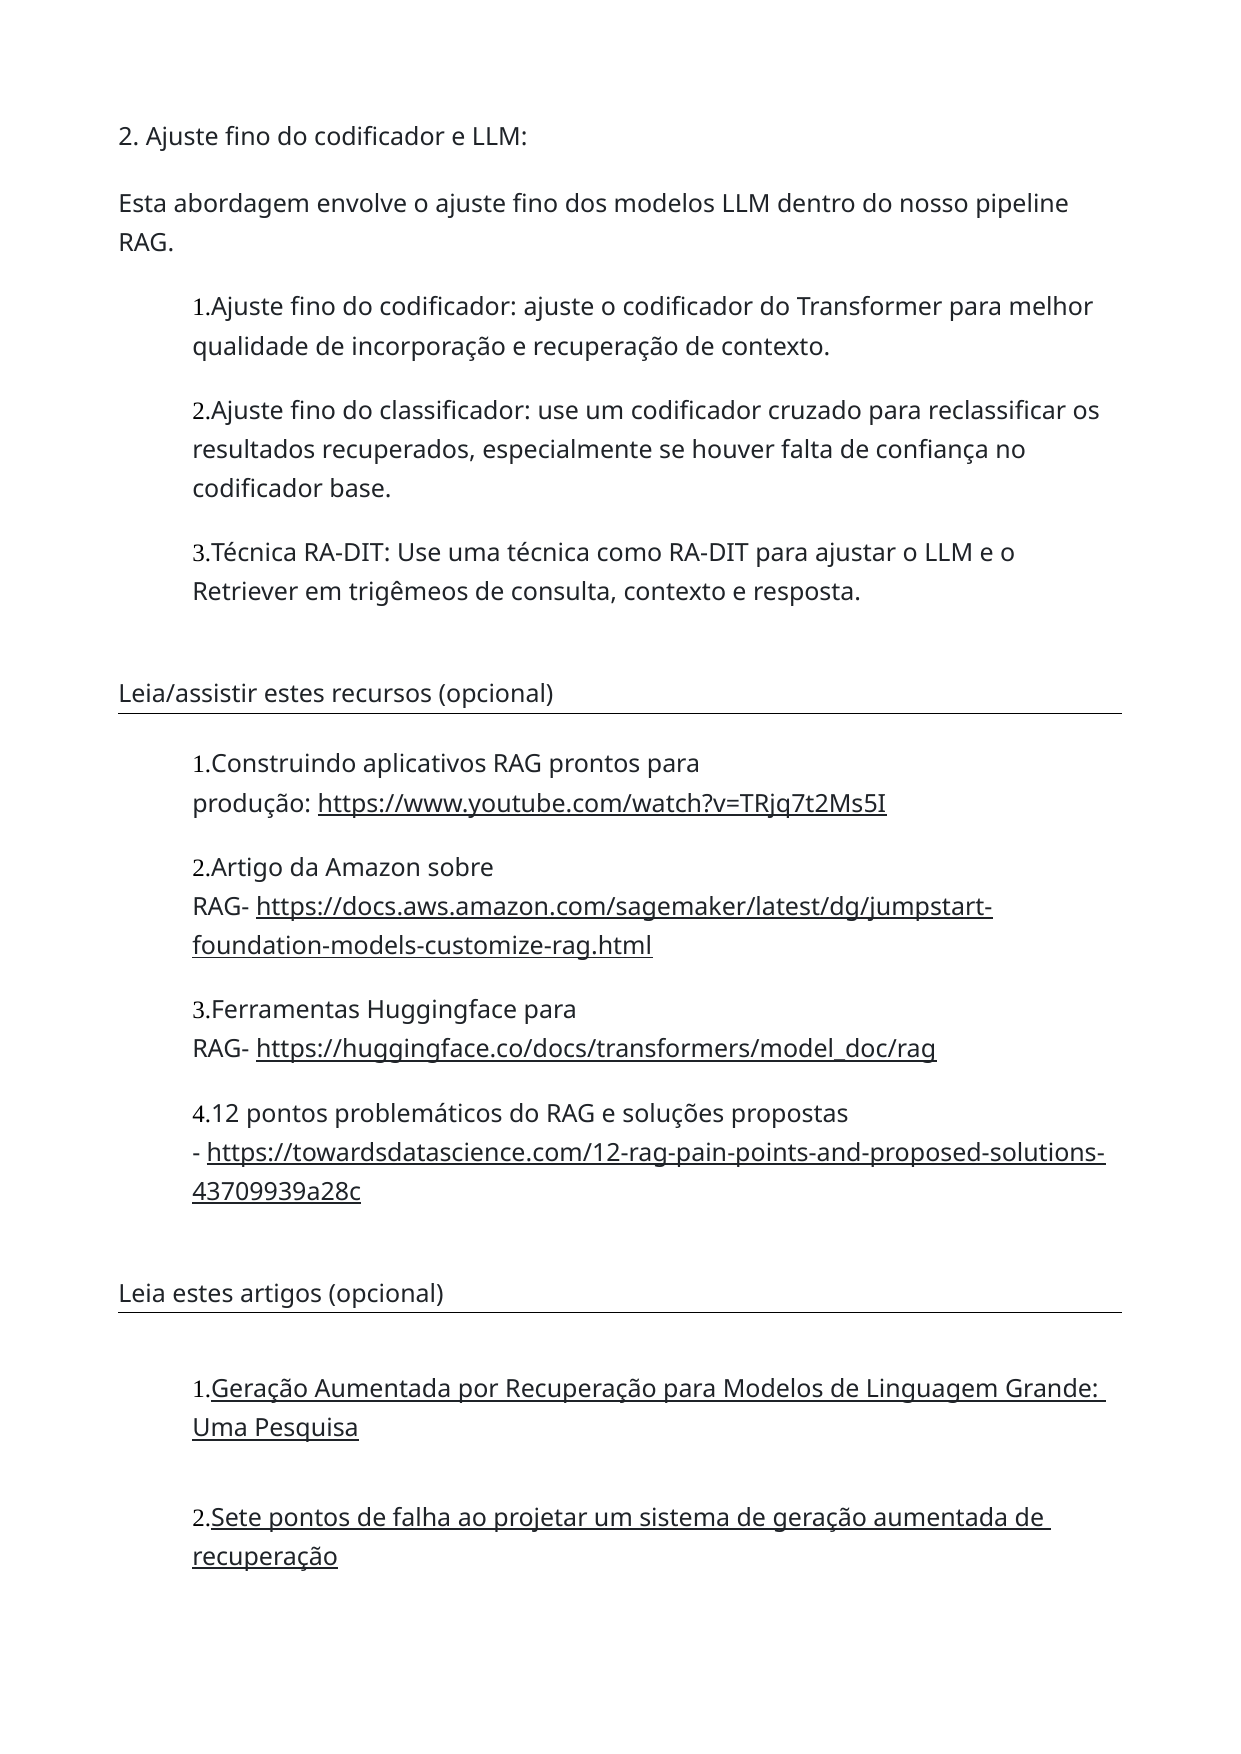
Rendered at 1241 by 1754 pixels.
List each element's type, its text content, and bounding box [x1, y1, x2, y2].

list Técnica RA-DIT: Use uma técnica como RA-DIT para ajustar o LLM e o Retriever em trigêmeos de consulta, contexto e resposta. [118, 535, 1122, 608]
list Ajuste fino do classificador: use um codificador cruzado para reclassificar os resultados recuperados, especialmente se houver falta de confiança no codificador base. [118, 392, 1122, 505]
subtitle 2. Ajuste fino do codificador e LLM: [118, 118, 1122, 152]
list Construindo aplicativos RAG prontos para produção: https://www.youtube.com/watch?v=TRjq7t2Ms5I [118, 746, 1122, 819]
list 12 pontos problemáticos do RAG e soluções propostas - https://towardsdatascience.com/12-rag-pain-points-and-proposed-solutions-43709939a28c [118, 1095, 1122, 1208]
list Ajuste fino do codificador: ajuste o codificador do Transformer para melhor qualidade de incorporação e recuperação de contexto. [118, 289, 1122, 362]
list Artigo da Amazon sobre RAG- https://docs.aws.amazon.com/sagemaker/latest/dg/jumpstart-foundation-models-customize-rag.html [118, 849, 1122, 962]
list Sete pontos de falha ao projetar um sistema de geração aumentada de recuperação [118, 1499, 1122, 1572]
text Esta abordagem envolve o ajuste fino dos modelos LLM dentro do nosso pipeline RAG. [118, 186, 1122, 259]
subtitle Leia/assistir estes recursos (opcional) [118, 676, 1122, 713]
list Geração Aumentada por Recuperação para Modelos de Linguagem Grande: Uma Pesquisa [118, 1371, 1122, 1444]
list Ferramentas Huggingface para RAG- https://huggingface.co/docs/transformers/model_doc/rag [118, 992, 1122, 1065]
subtitle Leia estes artigos (opcional) [118, 1275, 1122, 1312]
